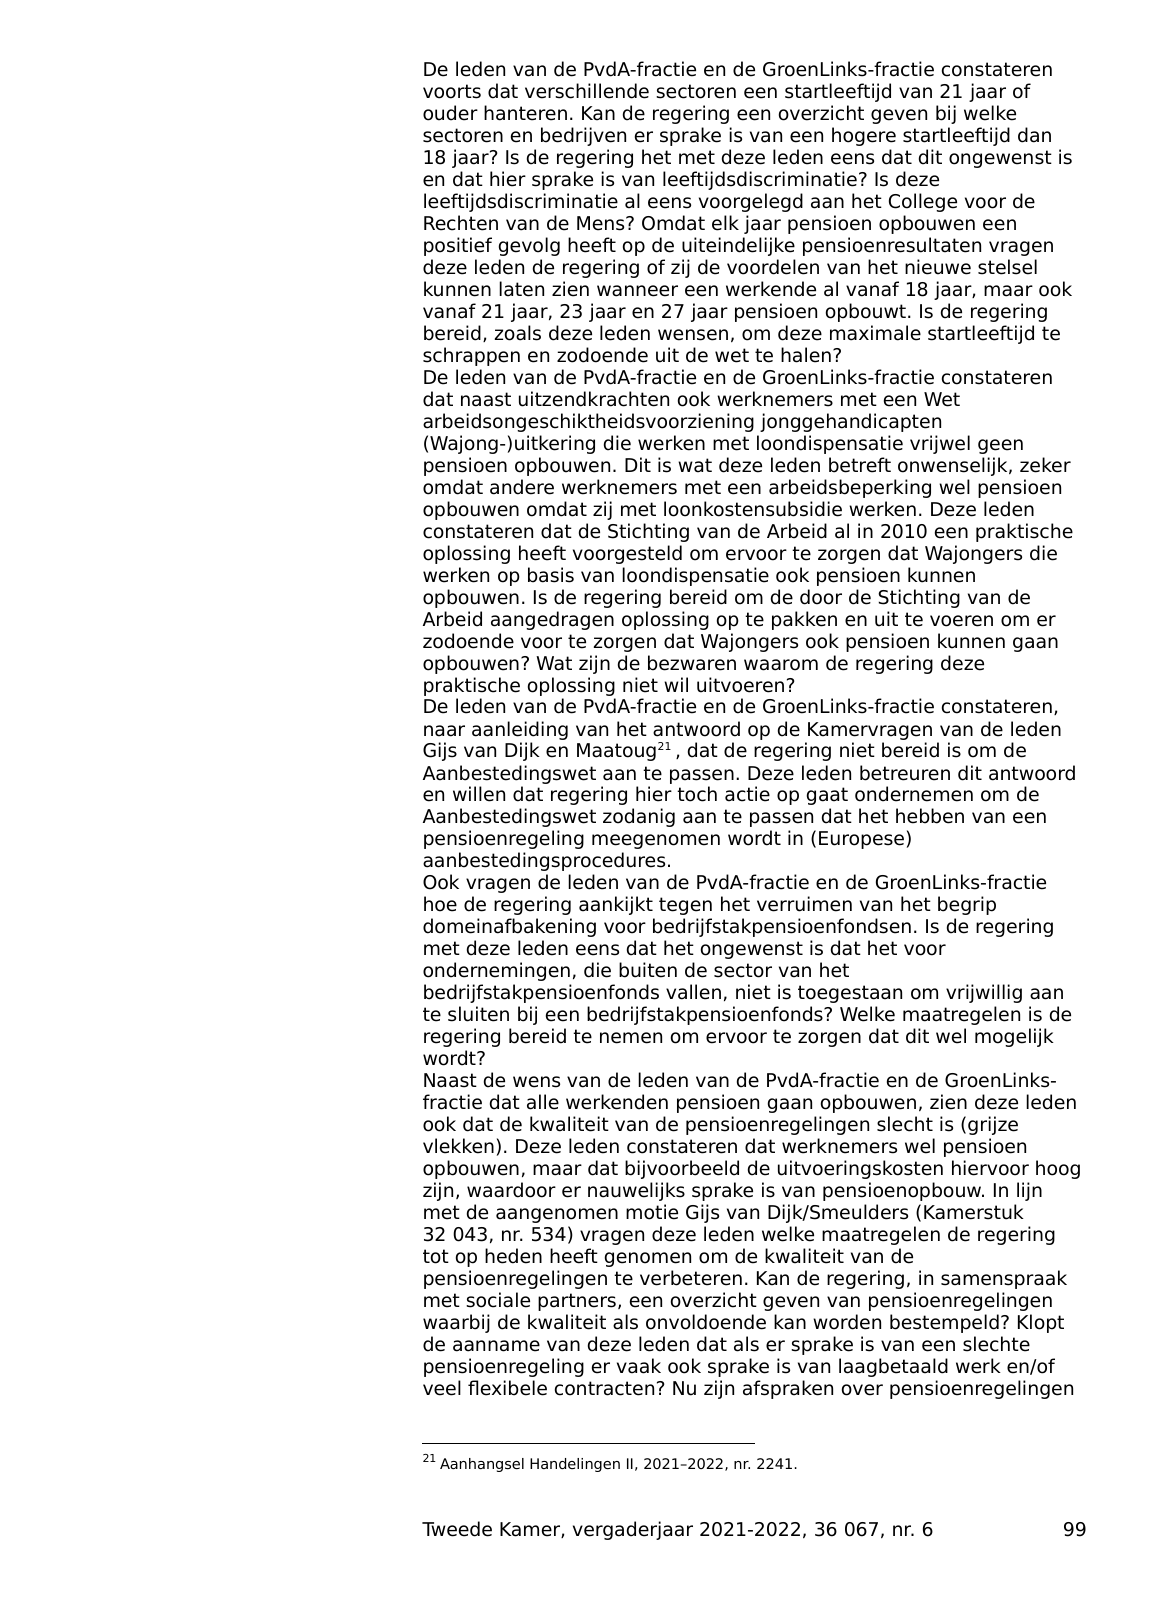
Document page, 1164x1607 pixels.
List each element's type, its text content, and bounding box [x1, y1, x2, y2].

text De leden van de PvdA-fractie en de GroenLinks-fractie constateren, naar aanleiding van het antwoord op de Kamervragen van de leden Gijs van Dijk en Maatoug, dat de regering niet bereid is om de Aanbestedingswet aan te passen. Deze leden betreuren dit antwoord en willen dat regering hier toch actie op gaat ondernemen om de Aanbestedingswet zodanig aan te passen dat het hebben van een pensioenregeling meegenomen wordt in (Europese) aanbestedingsprocedures. [422, 696, 1087, 872]
text De leden van de PvdA-fractie en de GroenLinks-fractie constateren dat naast uitzendkrachten ook werknemers met een Wet arbeidsongeschiktheidsvoorziening jonggehandicapten (Wajong-)uitkering die werken met loondispensatie vrijwel geen pensioen opbouwen. Dit is wat deze leden betreft onwenselijk, zeker omdat andere werknemers met een arbeidsbeperking wel pensioen opbouwen omdat zij met loonkostensubsidie werken. Deze leden constateren dat de Stichting van de Arbeid al in 2010 een praktische oplossing heeft voorgesteld om ervoor te zorgen dat Wajongers die werken op basis van loondispensatie ook pensioen kunnen opbouwen. Is de regering bereid om de door de Stichting van de Arbeid aangedragen oplossing op te pakken en uit te voeren om er zodoende voor te zorgen dat Wajongers ook pensioen kunnen gaan opbouwen? Wat zijn de bezwaren waarom de regering deze praktische oplossing niet wil uitvoeren? [422, 367, 1087, 696]
text De leden van de PvdA-fractie en de GroenLinks-fractie constateren voorts dat verschillende sectoren een startleeftijd van 21 jaar of ouder hanteren. Kan de regering een overzicht geven bij welke sectoren en bedrijven er sprake is van een hogere startleeftijd dan 18 jaar? Is de regering het met deze leden eens dat dit ongewenst is en dat hier sprake is van leeftijdsdiscriminatie? Is deze leeftijdsdiscriminatie al eens voorgelegd aan het College voor de Rechten van de Mens? Omdat elk jaar pensioen opbouwen een positief gevolg heeft op de uiteindelijke pensioenresultaten vragen deze leden de regering of zij de voordelen van het nieuwe stelsel kunnen laten zien wanneer een werkende al vanaf 18 jaar, maar ook vanaf 21 jaar, 23 jaar en 27 jaar pensioen opbouwt. Is de regering bereid, zoals deze leden wensen, om deze maximale startleeftijd te schrappen en zodoende uit de wet te halen? [422, 59, 1087, 367]
text Aanhangsel Handelingen II, 2021–2022, nr. 2241. [422, 1452, 1087, 1474]
text Naast de wens van de leden van de PvdA-fractie en de GroenLinks-fractie dat alle werkenden pensioen gaan opbouwen, zien deze leden ook dat de kwaliteit van de pensioenregelingen slecht is (grijze vlekken). Deze leden constateren dat werknemers wel pensioen opbouwen, maar dat bijvoorbeeld de uitvoeringskosten hiervoor hoog zijn, waardoor er nauwelijks sprake is van pensioenopbouw. In lijn met de aangenomen motie Gijs van Dijk/Smeulders (Kamerstuk 32 043, nr. 534) vragen deze leden welke maatregelen de regering tot op heden heeft genomen om de kwaliteit van de pensioenregelingen te verbeteren. Kan de regering, in samenspraak met sociale partners, een overzicht geven van pensioenregelingen waarbij de kwaliteit als onvoldoende kan worden bestempeld? Klopt de aanname van deze leden dat als er sprake is van een slechte pensioenregeling er vaak ook sprake is van laagbetaald werk en/of veel flexibele contracten? Nu zijn afspraken over pensioenregelingen [422, 1070, 1087, 1400]
text Ook vragen de leden van de PvdA-fractie en de GroenLinks-fractie hoe de regering aankijkt tegen het verruimen van het begrip domeinafbakening voor bedrijfstakpensioenfondsen. Is de regering met deze leden eens dat het ongewenst is dat het voor ondernemingen, die buiten de sector van het bedrijfstakpensioenfonds vallen, niet is toegestaan om vrijwillig aan te sluiten bij een bedrijfstakpensioenfonds? Welke maatregelen is de regering bereid te nemen om ervoor te zorgen dat dit wel mogelijk wordt? [422, 872, 1087, 1070]
